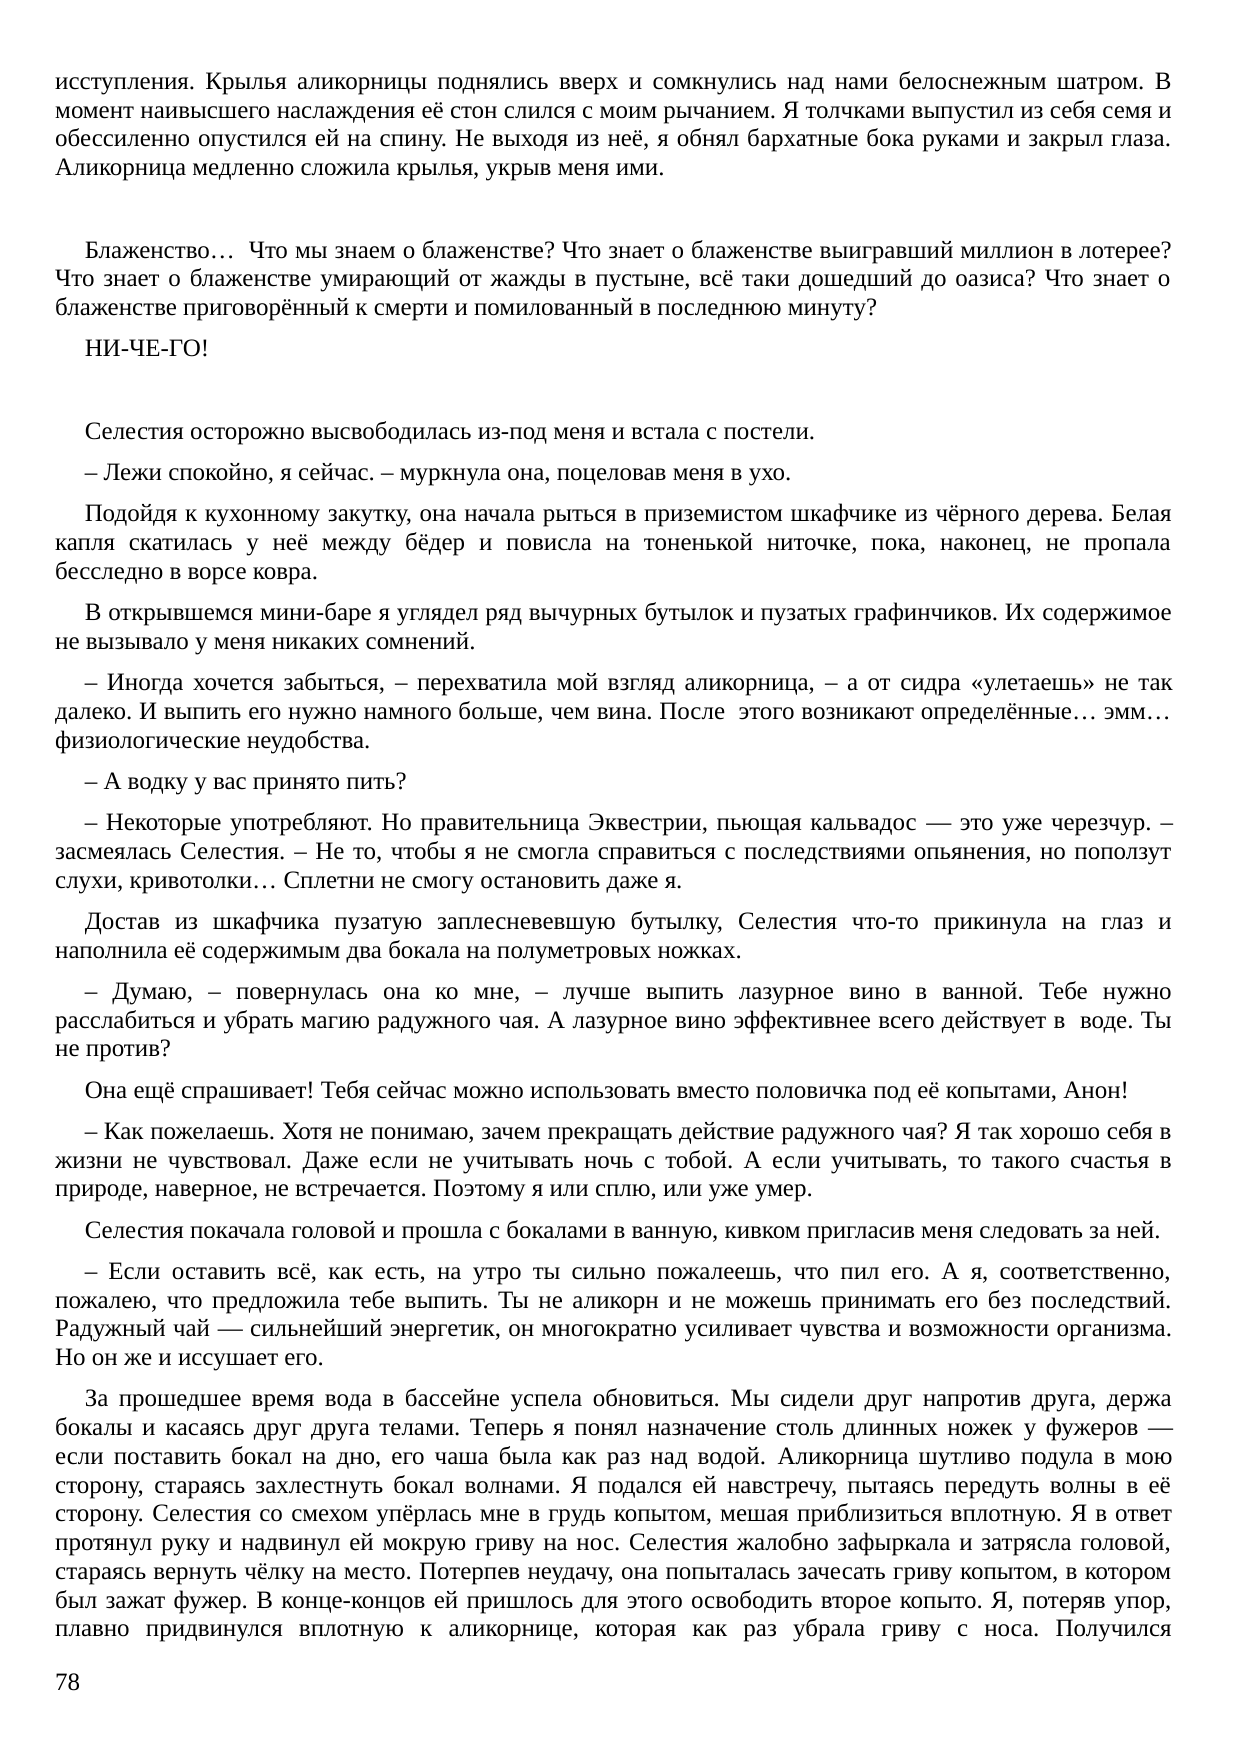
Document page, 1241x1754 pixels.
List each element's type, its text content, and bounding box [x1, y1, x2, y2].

text – Лежи спокойно, я сейчас. – муркнула она, поцеловав меня в ухо. [55, 457, 1173, 486]
text – А водку у вас принято пить? [55, 766, 1173, 795]
text Подойдя к кухонному закутку, она начала рыться в приземистом шкафчике из чёрного дерева. Белая капля скатилась у неё между бёдер и повисла на тоненькой ниточке, пока, наконец, не пропала бесследно в ворсе ковра. [55, 498, 1173, 585]
text За прошедшее время вода в бассейне успела обновиться. Мы сидели друг напротив друга, держа бокалы и касаясь друг друга телами. Теперь я понял назначение столь длинных ножек у фужеров — если поставить бокал на дно, его чаша была как раз над водой. Аликорница шутливо подула в мою сторону, стараясь захлестнуть бокал волнами. Я подался ей навстречу, пытаясь передуть волны в её сторону. Селестия со смехом упёрлась мне в грудь копытом, мешая приблизиться вплотную. Я в ответ протянул руку и надвинул ей мокрую гриву на нос. Селестия жалобно зафыркала и затрясла головой, стараясь вернуть чёлку на место. Потерпев неудачу, она попыталась зачесать гриву копытом, в котором был зажат фужер. В конце-концов ей пришлось для этого освободить второе копыто. Я, потеряв упор, плавно придвинулся вплотную к аликорнице, которая как раз убрала гриву с носа. Получился [55, 1383, 1173, 1642]
text Селестия осторожно высвободилась из-под меня и встала с постели. [55, 416, 1173, 445]
text – Если оставить всё, как есть, на утро ты сильно пожалеешь, что пил его. А я, соответственно, пожалею, что предложила тебе выпить. Ты не аликорн и не можешь принимать его без последствий. Радужный чай — сильнейший энергетик, он многократно усиливает чувства и возможности организма. Но он же и иссушает его. [55, 1256, 1173, 1371]
text – Как пожелаешь. Хотя не понимаю, зачем прекращать действие радужного чая? Я так хорошо себя в жизни не чувствовал. Даже если не учитывать ночь с тобой. А если учитывать, то такого счастья в природе, наверное, не встречается. Поэтому я или сплю, или уже умер. [55, 1116, 1173, 1202]
text Достав из шкафчика пузатую заплесневевшую бутылку, Селестия что-то прикинула на глаз и наполнила её содержимым два бокала на полуметровых ножках. [55, 906, 1173, 963]
text Она ещё спрашивает! Тебя сейчас можно использовать вместо половичка под её копытами, Анон! [55, 1075, 1173, 1103]
text Селестия покачала головой и прошла с бокалами в ванную, кивком пригласив меня следовать за ней. [55, 1215, 1173, 1243]
text – Некоторые употребляют. Но правительница Эквестрии, пьющая кальвадос — это уже черезчур. – засмеялась Селестия. – Не то, чтобы я не смогла справиться с последствиями опьянения, но поползут слухи, кривотолки… Сплетни не смогу остановить даже я. [55, 807, 1173, 893]
text В открывшемся мини-баре я углядел ряд вычурных бутылок и пузатых графинчиков. Их содержимое не вызывало у меня никаких сомнений. [55, 597, 1173, 655]
text – Думаю, – повернулась она ко мне, – лучше выпить лазурное вино в ванной. Тебе нужно расслабиться и убрать магию радужного чая. А лазурное вино эффективнее всего действует в воде. Ты не против? [55, 976, 1173, 1062]
text исступления. Крылья аликорницы поднялись вверх и сомкнулись над нами белоснежным шатром. В момент наивысшего наслаждения её стон слился с моим рычанием. Я толчками выпустил из себя семя и обессиленно опустился ей на спину. Не выходя из неё, я обнял бархатные бока руками и закрыл глаза. Аликорница медленно сложила крылья, укрыв меня ими. [55, 66, 1173, 181]
text Блаженство… Что мы знаем о блаженстве? Что знает о блаженстве выигравший миллион в лотерее? Что знает о блаженстве умирающий от жажды в пустыне, всё таки дошедший до оазиса? Что знает о блаженстве приговорённый к смерти и помилованный в последнюю минуту? [55, 235, 1173, 321]
text НИ-ЧЕ-ГО! [55, 333, 1173, 362]
text – Иногда хочется забыться, – перехватила мой взгляд аликорница, – а от сидра «улетаешь» не так далеко. И выпить его нужно намного больше, чем вина. После этого возникают определённые… эмм… физиологические неудобства. [55, 667, 1173, 753]
